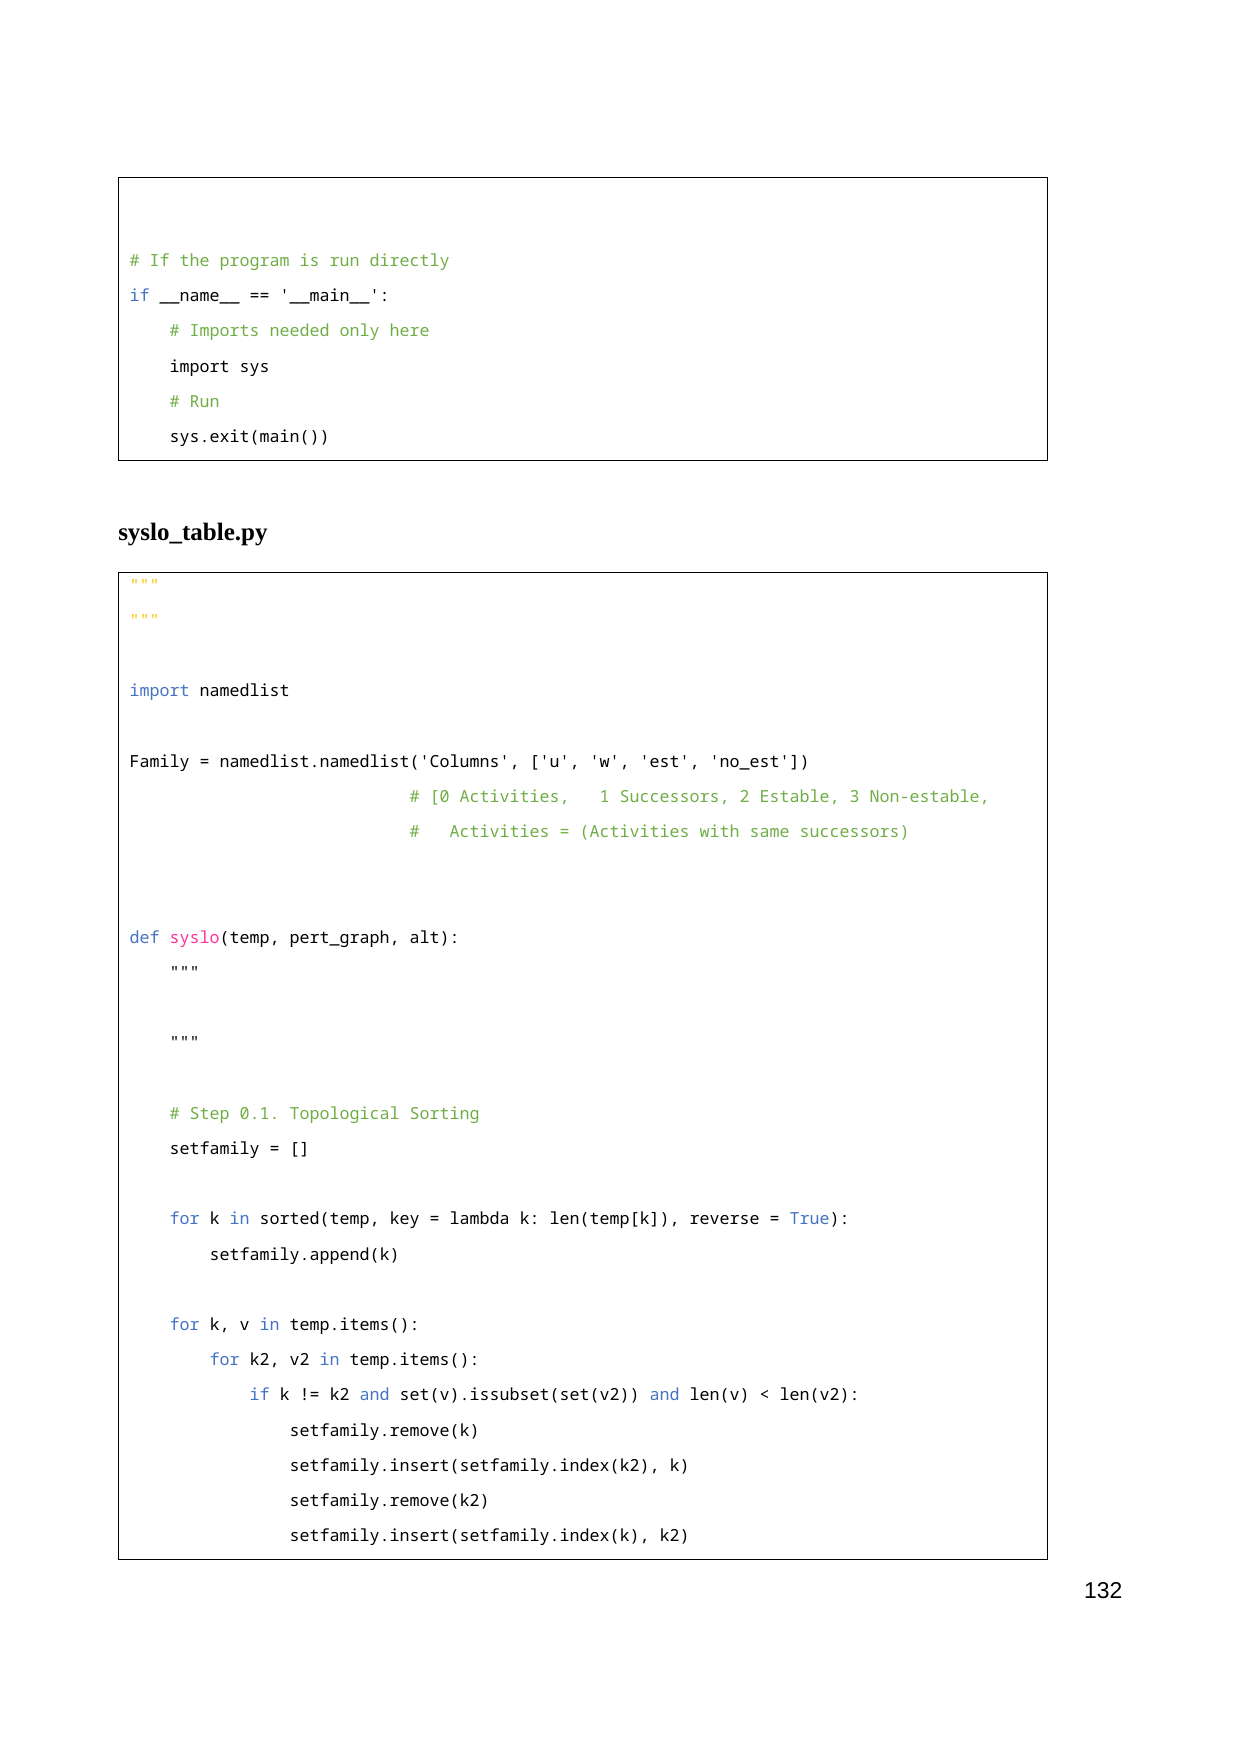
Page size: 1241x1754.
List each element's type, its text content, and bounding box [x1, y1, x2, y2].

text syslo_table.py [118, 517, 1122, 545]
table_header """ """ import namedlist Family = namedlist.namedlist('Columns', ['u', 'w', 'est', 'no_est']) # [0 Activities, 1 Successors, 2 Estable, 3 Non-estable, # Activities = (Activities with same successors) def syslo(temp, pert_graph, alt): """ """ # Step 0.1. Topological Sorting setfamily = [] for k in sorted(temp, key = lambda k: len(temp[k]), reverse = True): setfamily.append(k) for k, v in temp.items(): for k2, v2 in temp.items(): if k != k2 and set(v).issubset(set(v2)) and len(v) < len(v2): setfamily.remove(k) setfamily.insert(setfamily.index(k2), k) setfamily.remove(k2) setfamily.insert(setfamily.index(k), k2) [119, 573, 1047, 1559]
table_header # If the program is run directly if __name__ == '__main__': # Imports needed only here import sys # Run sys.exit(main()) [119, 178, 1047, 460]
